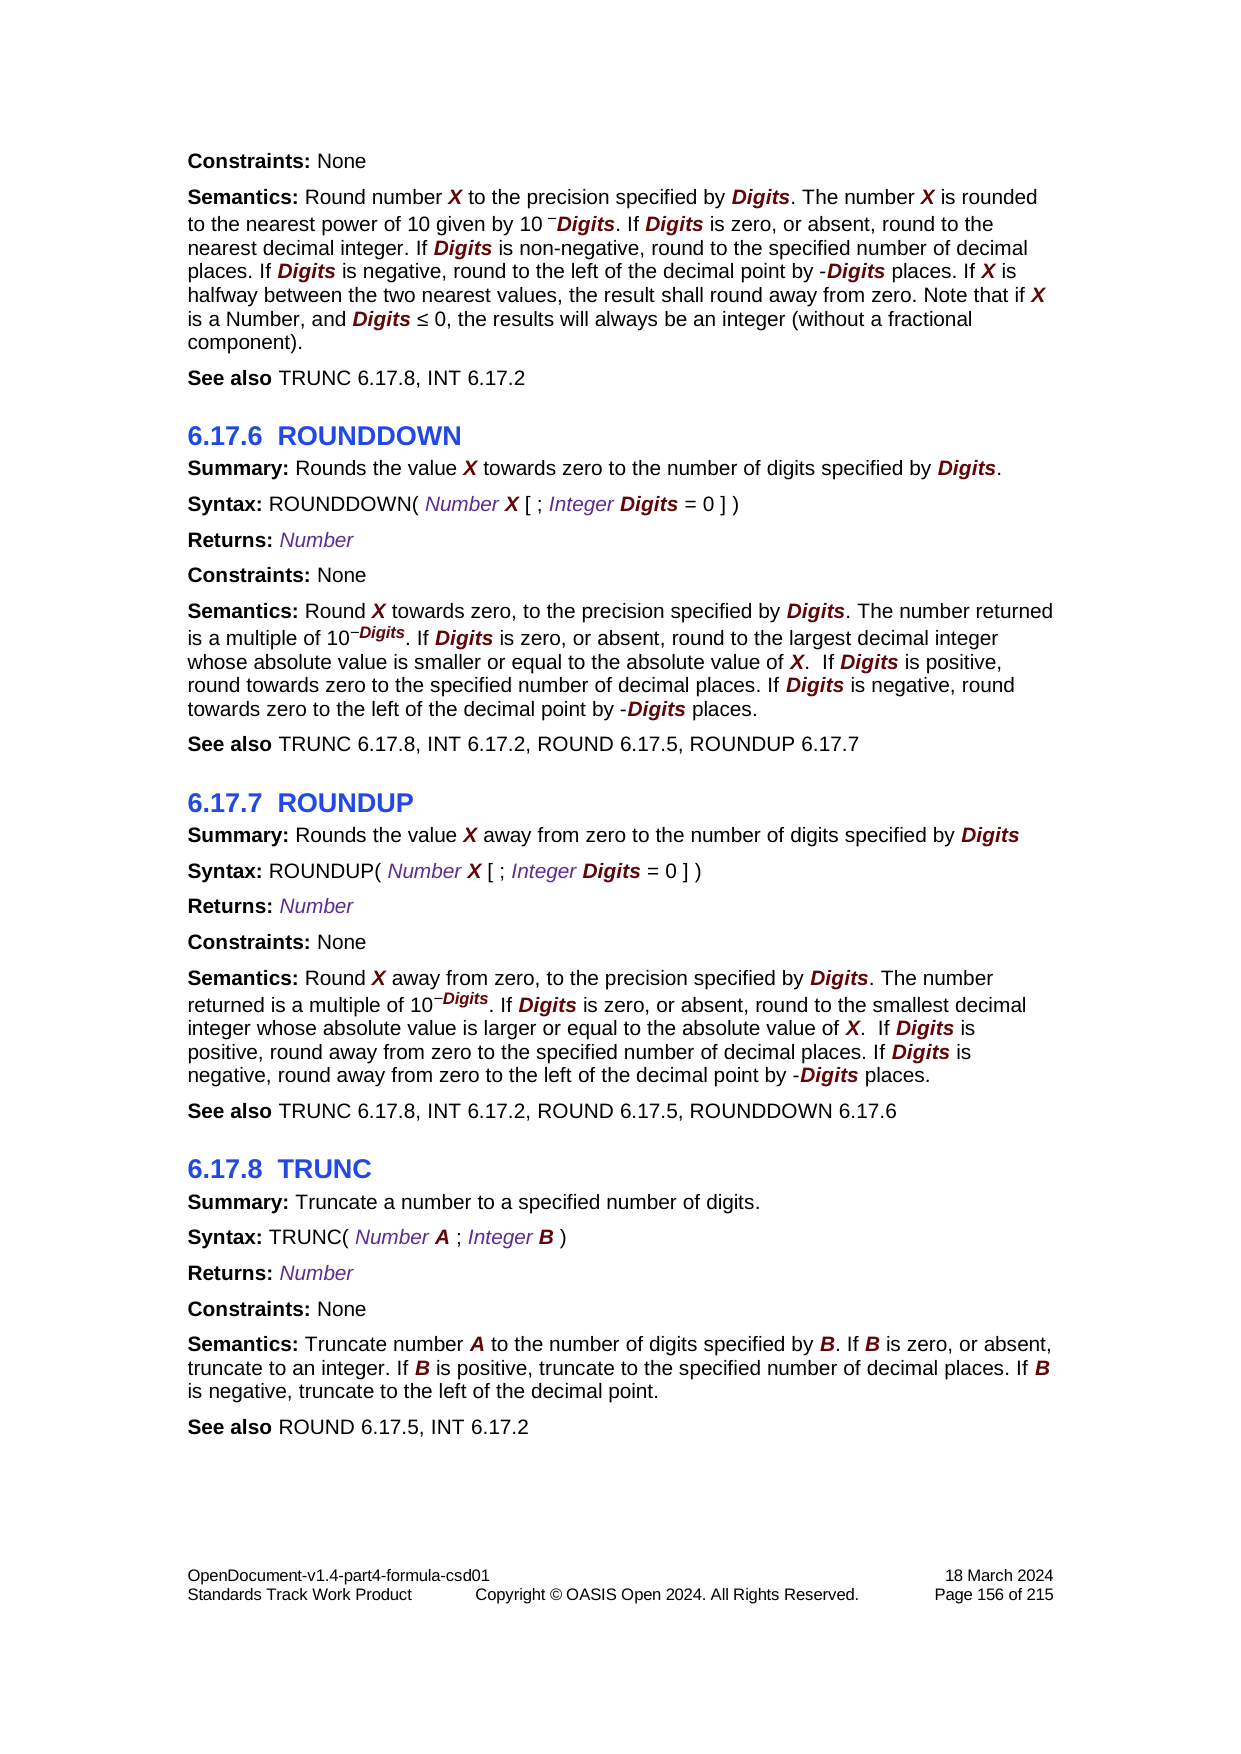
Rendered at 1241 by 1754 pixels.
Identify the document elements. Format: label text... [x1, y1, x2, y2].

text See also TRUNC 6.17.8, INT 6.17.2 [187, 366, 1053, 390]
text Returns: Number [187, 1261, 1053, 1285]
text Syntax: TRUNC( Number A ; Integer B ) [187, 1226, 1053, 1249]
text Constraints: None [187, 150, 1053, 173]
text Summary: Rounds the value X away from zero to the number of digits specified by Digits [187, 823, 1053, 847]
subtitle ROUNDDOWN [187, 421, 1053, 451]
text Returns: Number [187, 895, 1053, 918]
text See also TRUNC 6.17.8, INT 6.17.2, ROUND 6.17.5, ROUNDUP 6.17.7 [187, 733, 1053, 756]
text Syntax: ROUNDUP( Number X [ ; Integer Digits = 0 ] ) [187, 859, 1053, 883]
text Semantics: Truncate number A to the number of digits specified by B. If B is zero, or absent, truncate to an integer. If B is positive, truncate to the specified number of decimal places. If B is negative, truncate to the left of the decimal point. [187, 1333, 1053, 1403]
text Syntax: ROUNDDOWN( Number X [ ; Integer Digits = 0 ] ) [187, 492, 1053, 516]
text Returns: Number [187, 528, 1053, 552]
text Semantics: Round X towards zero, to the precision specified by Digits. The number returned is a multiple of 10−Digits. If Digits is zero, or absent, round to the largest decimal integer whose absolute value is smaller or equal to the absolute value of X. If Digits is positive, round towards zero to the specified number of decimal places. If Digits is negative, round towards zero to the left of the decimal point by -Digits places. [187, 599, 1053, 721]
subtitle ROUNDUP [187, 787, 1053, 817]
text See also ROUND 6.17.5, INT 6.17.2 [187, 1415, 1053, 1439]
subtitle TRUNC [187, 1154, 1053, 1184]
text Constraints: None [187, 930, 1053, 954]
text Summary: Truncate a number to a specified number of digits. [187, 1190, 1053, 1214]
text Constraints: None [187, 1297, 1053, 1321]
text Constraints: None [187, 564, 1053, 587]
text Semantics: Round X away from zero, to the precision specified by Digits. The number returned is a multiple of 10−Digits. If Digits is zero, or absent, round to the smallest decimal integer whose absolute value is larger or equal to the absolute value of X. If Digits is positive, round away from zero to the specified number of decimal places. If Digits is negative, round away from zero to the left of the decimal point by -Digits places. [187, 966, 1053, 1087]
text See also TRUNC 6.17.8, INT 6.17.2, ROUND 6.17.5, ROUNDDOWN 6.17.6 [187, 1099, 1053, 1123]
text Semantics: Round number X to the precision specified by Digits. The number X is rounded to the nearest power of 10 given by 10 −Digits. If Digits is zero, or absent, round to the nearest decimal integer. If Digits is non-negative, round to the specified number of decimal places. If Digits is negative, round to the left of the decimal point by -Digits places. If X is halfway between the two nearest values, the result shall round away from zero. Note that if X is a Number, and Digits ≤ 0, the results will always be an integer (without a fractional component). [187, 186, 1053, 354]
text Summary: Rounds the value X towards zero to the number of digits specified by Digits. [187, 457, 1053, 480]
